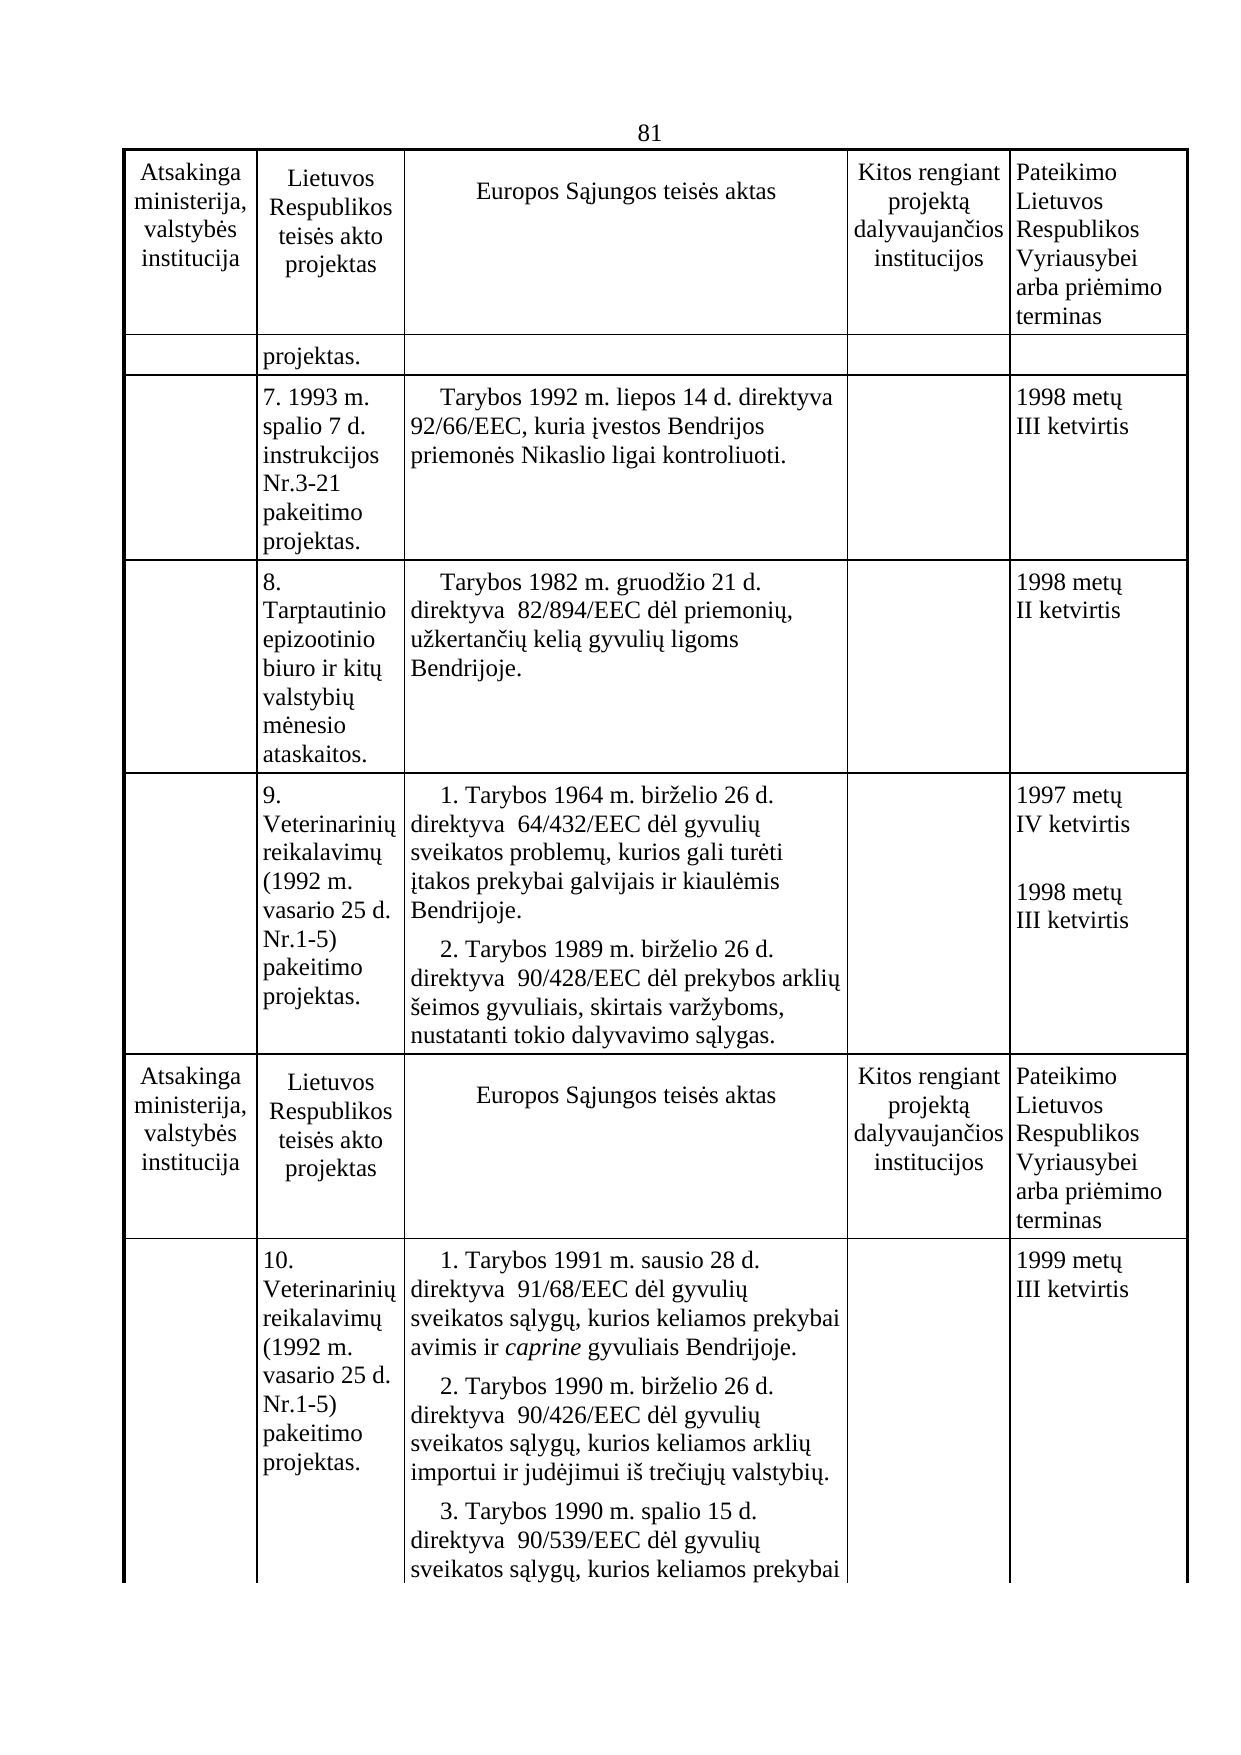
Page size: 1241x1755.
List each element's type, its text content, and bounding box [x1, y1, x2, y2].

table_cell 1999 metų III ketvirtis [1011, 1239, 1186, 1583]
table_cell 1998 metų II ketvirtis [1011, 561, 1186, 772]
table_cell [848, 1239, 1009, 1583]
table_cell 1997 metų IV ketvirtis 1998 metų III ketvirtis [1011, 774, 1186, 1053]
table_cell [126, 774, 256, 1053]
table_header Lietuvos Respublikos teisės akto projektas [258, 151, 404, 334]
table_header Atsakinga ministerija, valstybės institucija [126, 151, 256, 334]
table_cell projektas. [258, 335, 404, 374]
table_cell Tarybos 1992 m. liepos 14 d. direktyva 92/66/EEC, kuria įvestos Bendrijos priemonės Nikaslio ligai kontroliuoti. [405, 376, 847, 559]
table_cell [405, 335, 847, 374]
table_cell [848, 335, 1009, 374]
table_cell [1011, 335, 1186, 374]
table_header Kitos rengiant projektą dalyvaujančios institucijos [848, 151, 1009, 334]
table_cell Pateikimo Lietuvos Respublikos Vyriausybei arba priėmimo terminas [1011, 1055, 1186, 1238]
table_cell [126, 376, 256, 559]
table_cell Atsakinga ministerija, valstybės institucija [126, 1055, 256, 1238]
table_cell Lietuvos Respublikos teisės akto projektas [258, 1055, 404, 1238]
table_cell [848, 774, 1009, 1053]
table_cell Europos Sąjungos teisės aktas [405, 1055, 847, 1238]
table_cell 1. Tarybos 1991 m. sausio 28 d. direktyva 91/68/EEC dėl gyvulių sveikatos sąlygų, kurios keliamos prekybai avimis ir caprine gyvuliais Bendrijoje. 2. Tarybos 1990 m. birželio 26 d. direktyva 90/426/EEC dėl gyvulių sveikatos sąlygų, kurios keliamos arklių importui ir judėjimui iš trečiųjų valstybių. 3. Tarybos 1990 m. spalio 15 d. direktyva 90/539/EEC dėl gyvulių sveikatos sąlygų, kurios keliamos prekybai [405, 1239, 847, 1583]
table_cell 1998 metų III ketvirtis [1011, 376, 1186, 559]
table_cell [848, 376, 1009, 559]
table_cell [848, 561, 1009, 772]
table_cell 7. 1993 m. spalio 7 d. instrukcijos Nr.3-21 pakeitimo projektas. [258, 376, 404, 559]
table_header Pateikimo Lietuvos Respublikos Vyriausybei arba priėmimo terminas [1011, 151, 1186, 334]
table_cell [126, 335, 256, 374]
table_header Europos Sąjungos teisės aktas [405, 151, 847, 334]
table_cell 9. Veterinarinių reikalavimų (1992 m. vasario 25 d. Nr.1-5) pakeitimo projektas. [258, 774, 404, 1053]
table_cell [126, 561, 256, 772]
table_cell Kitos rengiant projektą dalyvaujančios institucijos [848, 1055, 1009, 1238]
table_cell Tarybos 1982 m. gruodžio 21 d. direktyva 82/894/EEC dėl priemonių, užkertančių kelią gyvulių ligoms Bendrijoje. [405, 561, 847, 772]
table_cell 10. Veterinarinių reikalavimų (1992 m. vasario 25 d. Nr.1-5) pakeitimo projektas. [258, 1239, 404, 1583]
table_cell 8. Tarptautinio epizootinio biuro ir kitų valstybių mėnesio ataskaitos. [258, 561, 404, 772]
table_cell 1. Tarybos 1964 m. birželio 26 d. direktyva 64/432/EEC dėl gyvulių sveikatos problemų, kurios gali turėti įtakos prekybai galvijais ir kiaulėmis Bendrijoje. 2. Tarybos 1989 m. birželio 26 d. direktyva 90/428/EEC dėl prekybos arklių šeimos gyvuliais, skirtais varžyboms, nustatanti tokio dalyvavimo sąlygas. [405, 774, 847, 1053]
table_cell [126, 1239, 256, 1583]
